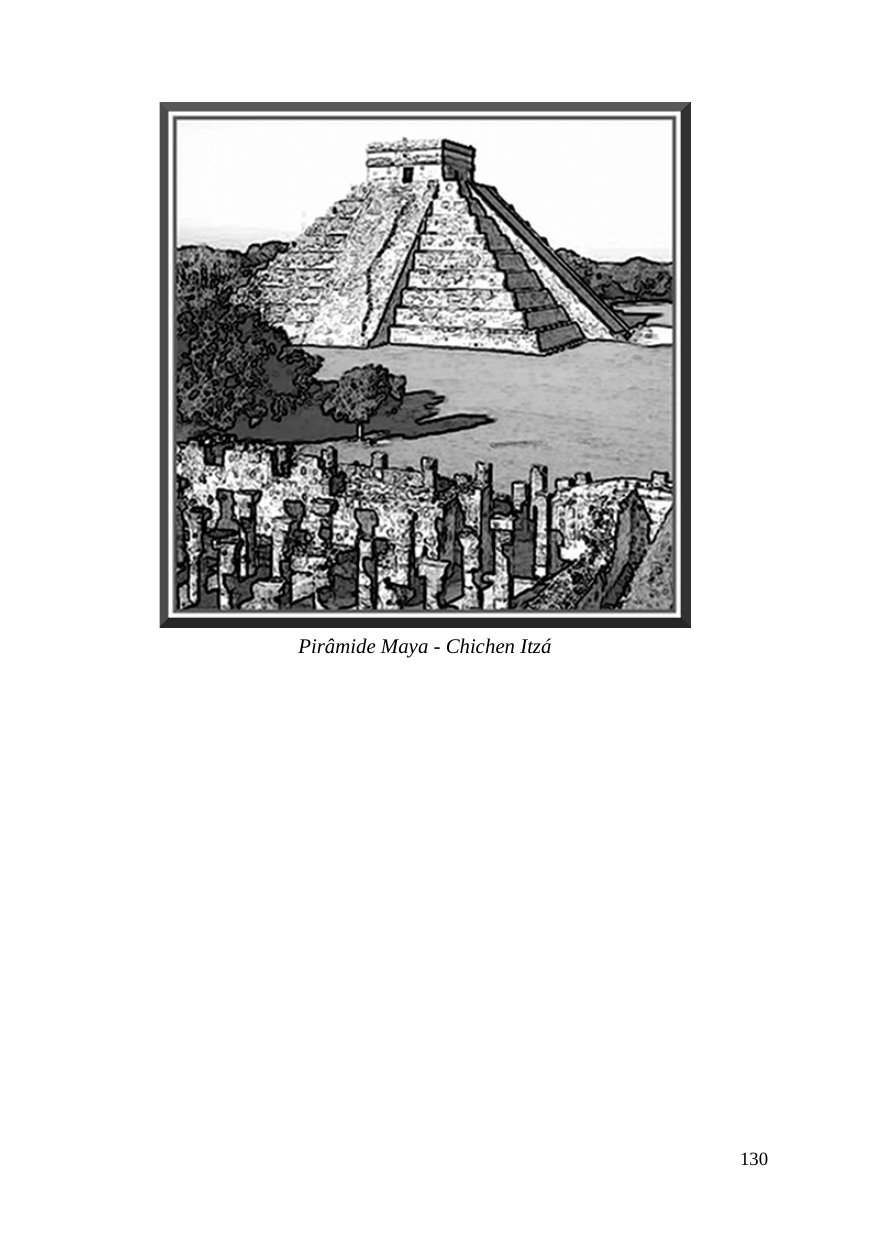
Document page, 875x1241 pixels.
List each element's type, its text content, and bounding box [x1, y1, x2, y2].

text Pirâmide Maya - Chichen Itzá [159, 628, 693, 658]
picture [159, 102, 691, 628]
